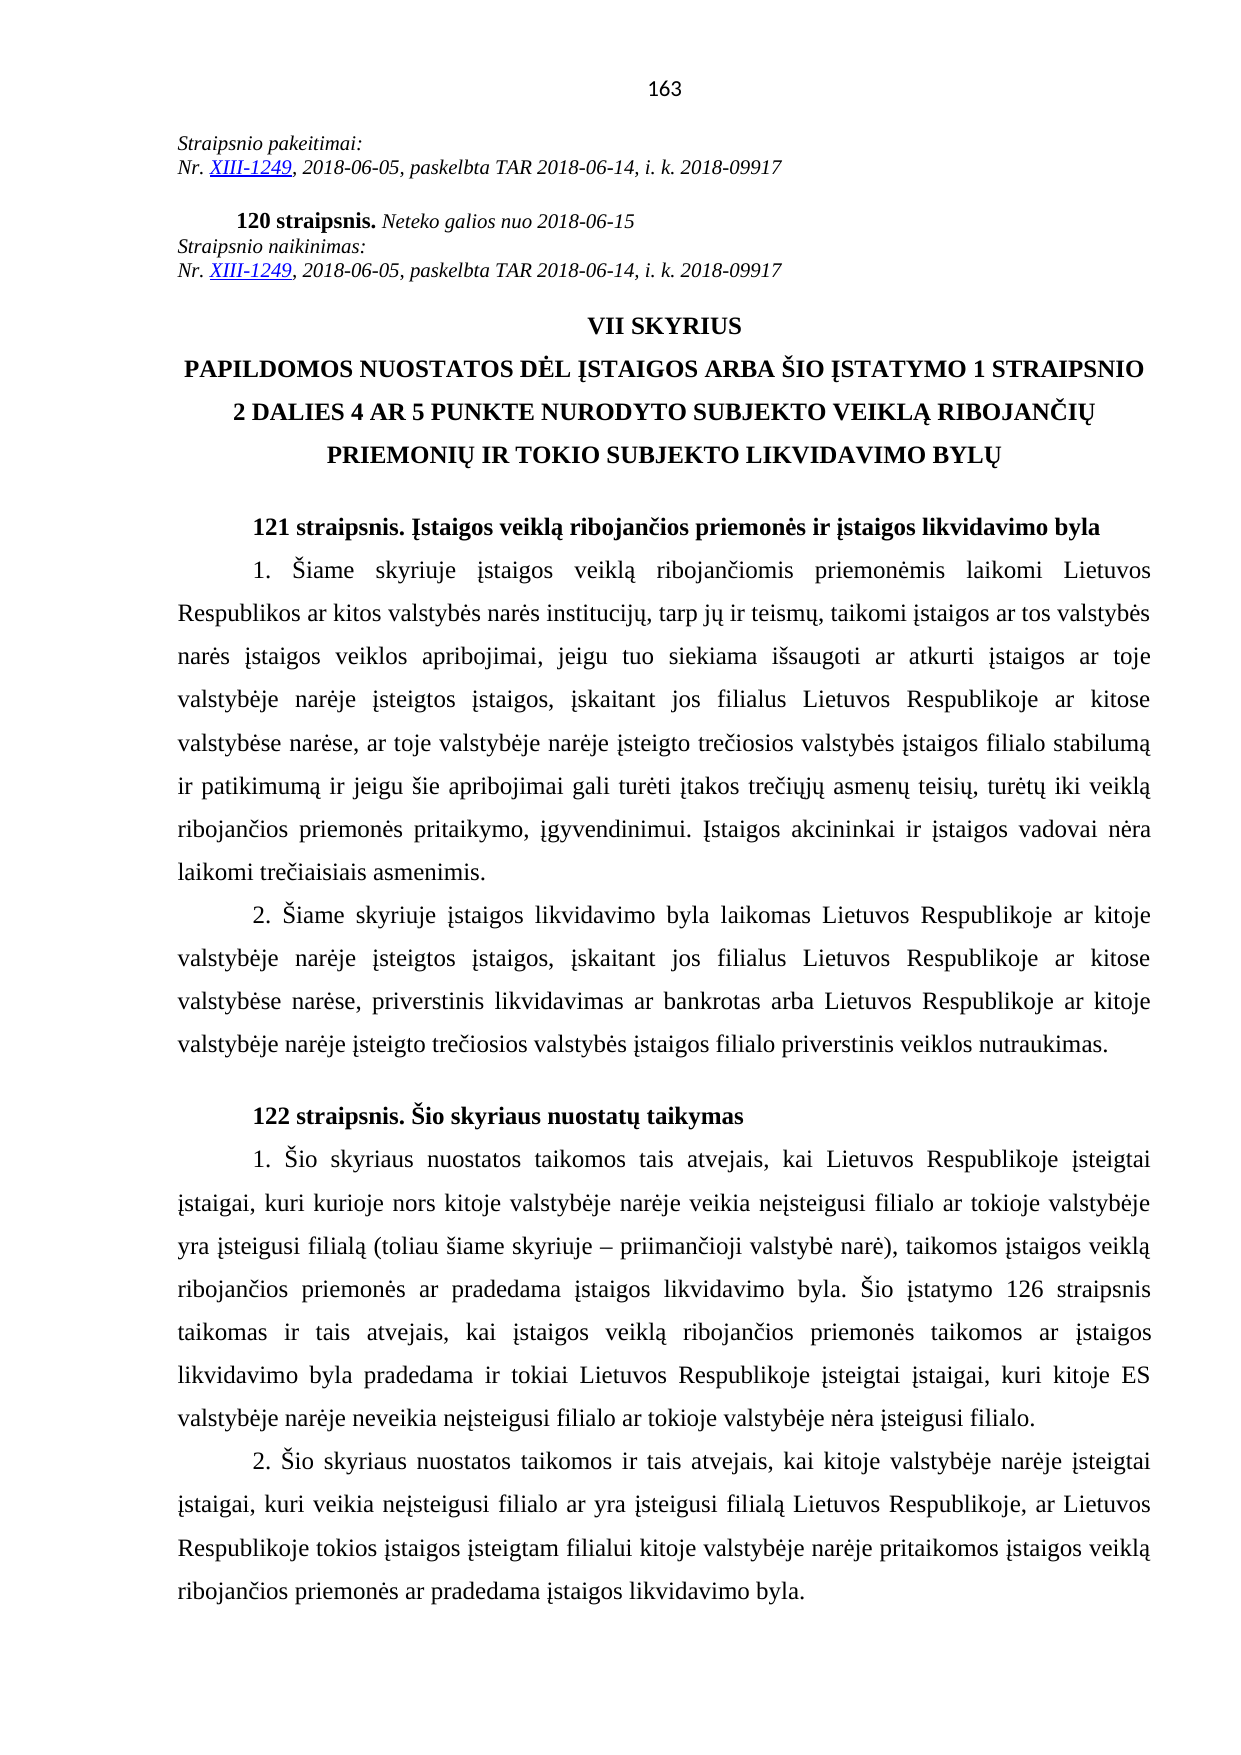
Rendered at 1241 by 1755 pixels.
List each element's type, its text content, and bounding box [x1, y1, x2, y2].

text 2. Šiame skyriuje įstaigos likvidavimo byla laikomas Lietuvos Respublikoje ar kitoje valstybėje narėje įsteigtos įstaigos, įskaitant jos filialus Lietuvos Respublikoje ar kitose valstybėse narėse, priverstinis likvidavimas ar bankrotas arba Lietuvos Respublikoje ar kitoje valstybėje narėje įsteigto trečiosios valstybės įstaigos filialo priverstinis veiklos nutraukimas. [177, 900, 1152, 1058]
text Nr. XIII-1249, 2018-06-05, paskelbta TAR 2018-06-14, i. k. 2018-09917 [177, 155, 1152, 179]
text PAPILDOMOS NUOSTATOS DĖL ĮSTAIGOS ARBA ŠIO ĮSTATYMO 1 STRAIPSNIO 2 DALIES 4 AR 5 PUNKTE NURODYTO SUBJEKTO VEIKLĄ RIBOJANČIŲ PRIEMONIŲ IR TOKIO SUBJEKTO LIKVIDAVIMO BYLŲ [177, 354, 1152, 469]
text 120 straipsnis. Neteko galios nuo 2018-06-15 [177, 207, 1152, 234]
text Nr. XIII-1249, 2018-06-05, paskelbta TAR 2018-06-14, i. k. 2018-09917 [177, 258, 1152, 282]
text 121 straipsnis. Įstaigos veiklą ribojančios priemonės ir įstaigos likvidavimo byla [177, 512, 1152, 541]
text 2. Šio skyriaus nuostatos taikomos ir tais atvejais, kai kitoje valstybėje narėje įsteigtai įstaigai, kuri veikia neįsteigusi filialo ar yra įsteigusi filialą Lietuvos Respublikoje, ar Lietuvos Respublikoje tokios įstaigos įsteigtam filialui kitoje valstybėje narėje pritaikomos įstaigos veiklą ribojančios priemonės ar pradedama įstaigos likvidavimo byla. [177, 1446, 1152, 1604]
text 1. Šio skyriaus nuostatos taikomos tais atvejais, kai Lietuvos Respublikoje įsteigtai įstaigai, kuri kurioje nors kitoje valstybėje narėje veikia neįsteigusi filialo ar tokioje valstybėje yra įsteigusi filialą (toliau šiame skyriuje – priimančioji valstybė narė), taikomos įstaigos veiklą ribojančios priemonės ar pradedama įstaigos likvidavimo byla. Šio įstatymo 126 straipsnis taikomas ir tais atvejais, kai įstaigos veiklą ribojančios priemonės taikomos ar įstaigos likvidavimo byla pradedama ir tokiai Lietuvos Respublikoje įsteigtai įstaigai, kuri kitoje ES valstybėje narėje neveikia neįsteigusi filialo ar tokioje valstybėje nėra įsteigusi filialo. [177, 1144, 1152, 1432]
text 1. Šiame skyriuje įstaigos veiklą ribojančiomis priemonėmis laikomi Lietuvos Respublikos ar kitos valstybės narės institucijų, tarp jų ir teismų, taikomi įstaigos ar tos valstybės narės įstaigos veiklos apribojimai, jeigu tuo siekiama išsaugoti ar atkurti įstaigos ar toje valstybėje narėje įsteigtos įstaigos, įskaitant jos filialus Lietuvos Respublikoje ar kitose valstybėse narėse, ar toje valstybėje narėje įsteigto trečiosios valstybės įstaigos filialo stabilumą ir patikimumą ir jeigu šie apribojimai gali turėti įtakos trečiųjų asmenų teisių, turėtų iki veiklą ribojančios priemonės pritaikymo, įgyvendinimui. Įstaigos akcininkai ir įstaigos vadovai nėra laikomi trečiaisiais asmenimis. [177, 555, 1152, 886]
text Straipsnio naikinimas: [177, 234, 1152, 258]
text 122 straipsnis. Šio skyriaus nuostatų taikymas [177, 1101, 1152, 1130]
text VII SKYRIUS [177, 311, 1152, 339]
text Straipsnio pakeitimai: [177, 131, 1152, 155]
